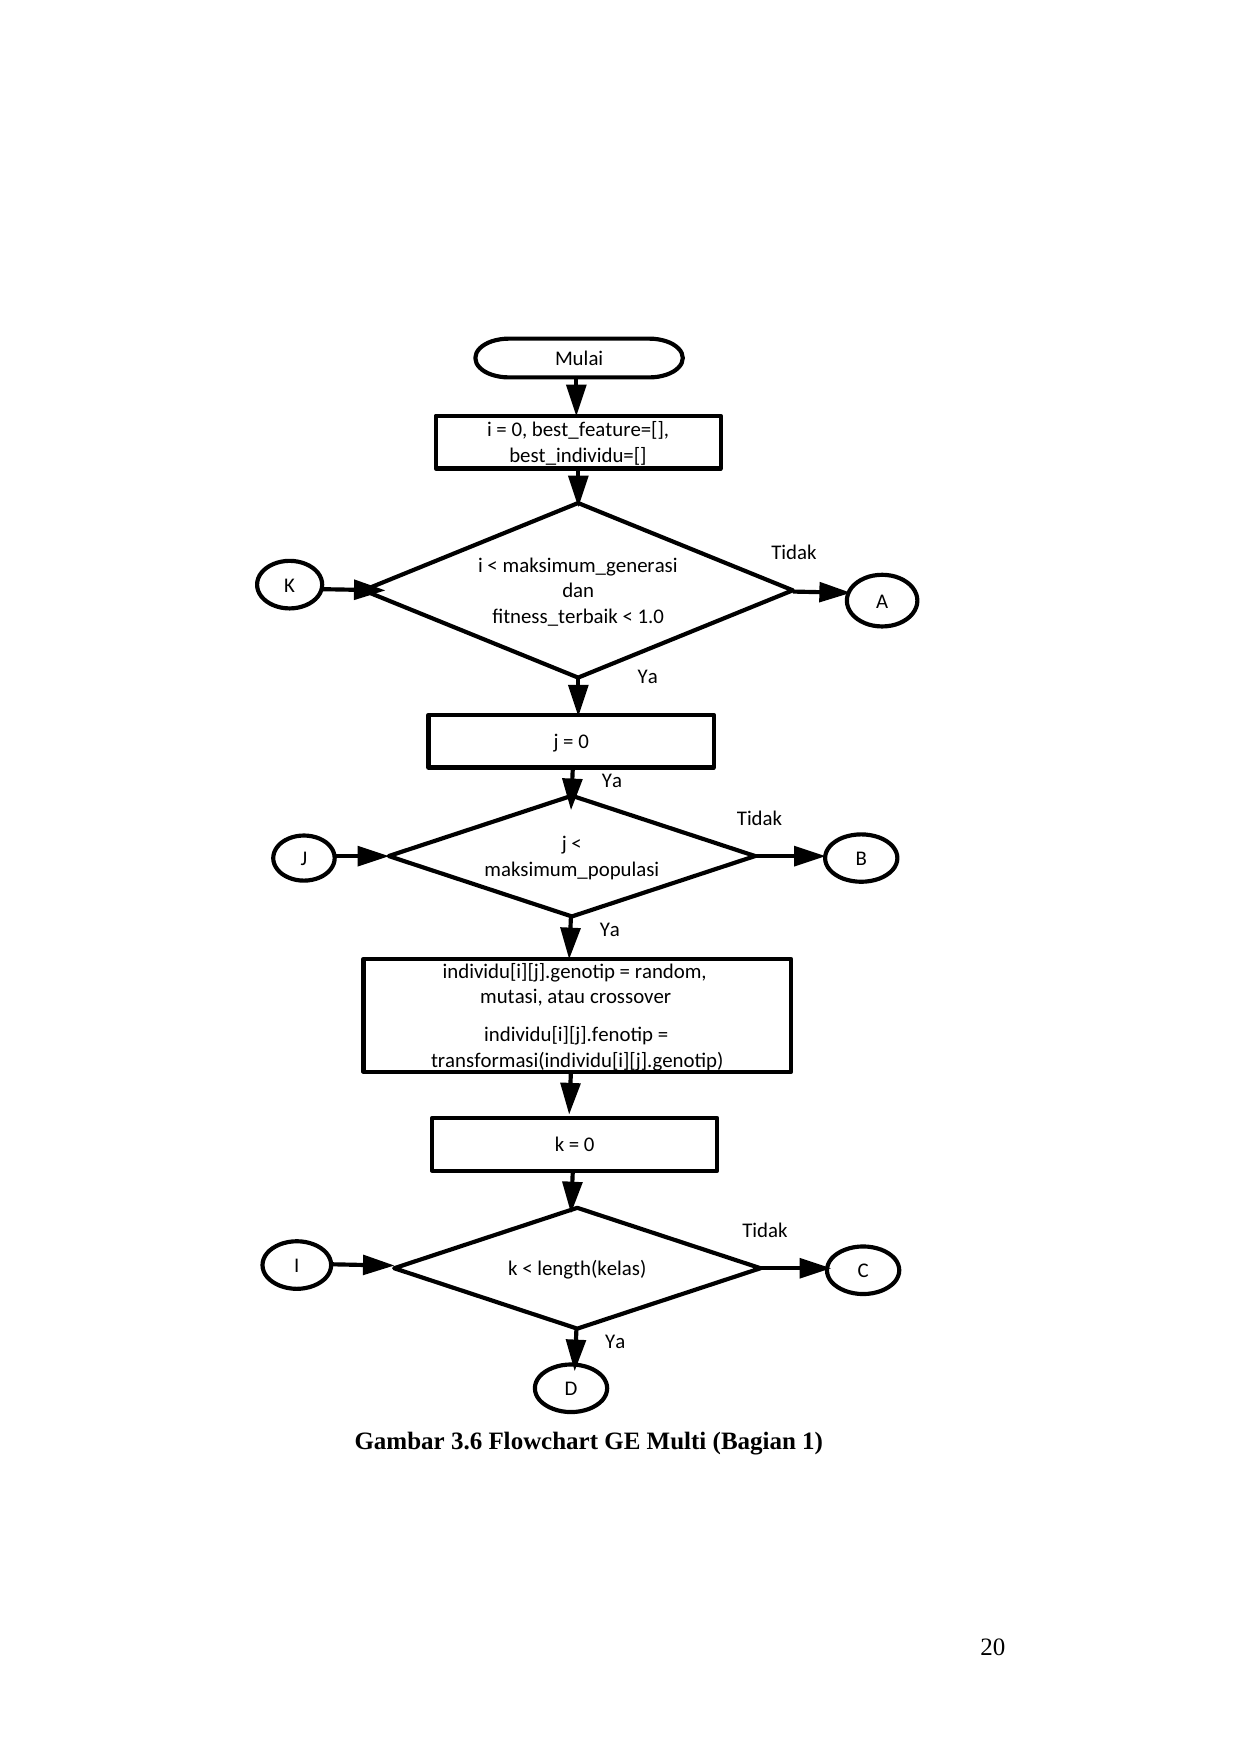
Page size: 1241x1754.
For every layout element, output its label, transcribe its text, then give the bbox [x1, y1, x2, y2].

text Gambar 3.6 Flowchart GE Multi (Bagian 1) [169, 339, 1005, 1455]
